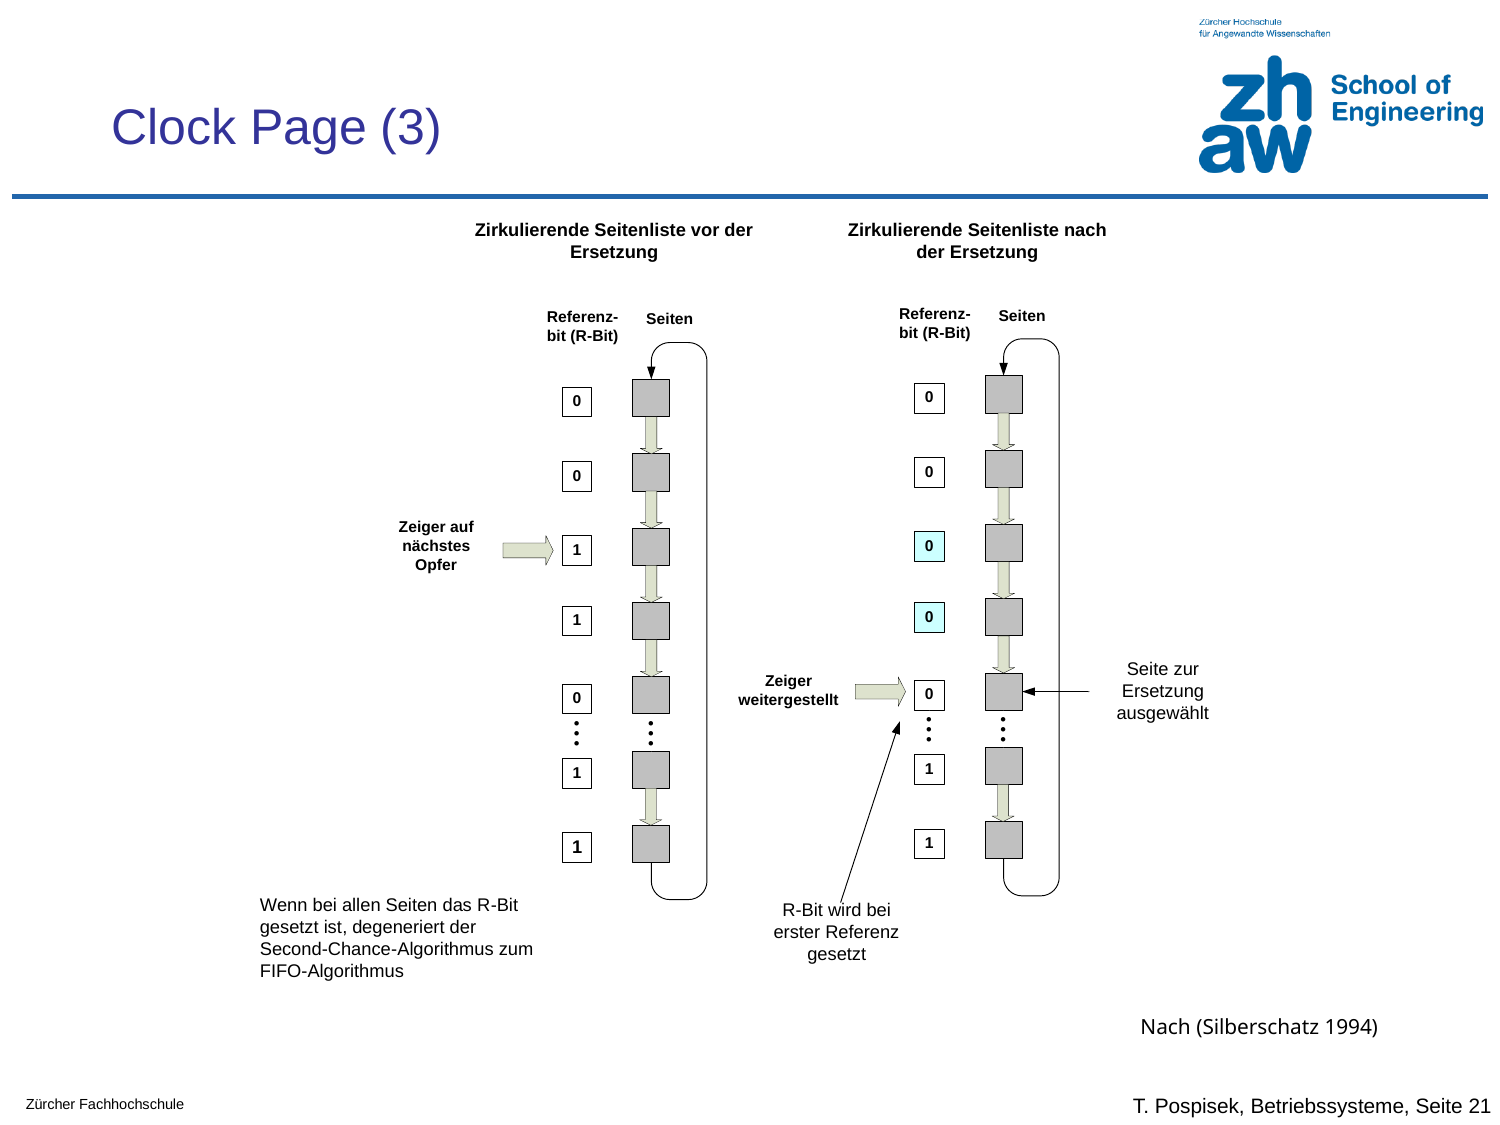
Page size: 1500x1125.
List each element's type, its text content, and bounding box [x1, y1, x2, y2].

title Clock Page (3) [96, 50, 1375, 163]
picture [252, 218, 1240, 986]
text_box Nach (Silberschatz 1994) [1125, 1006, 1393, 1047]
picture [1199, 19, 1483, 173]
